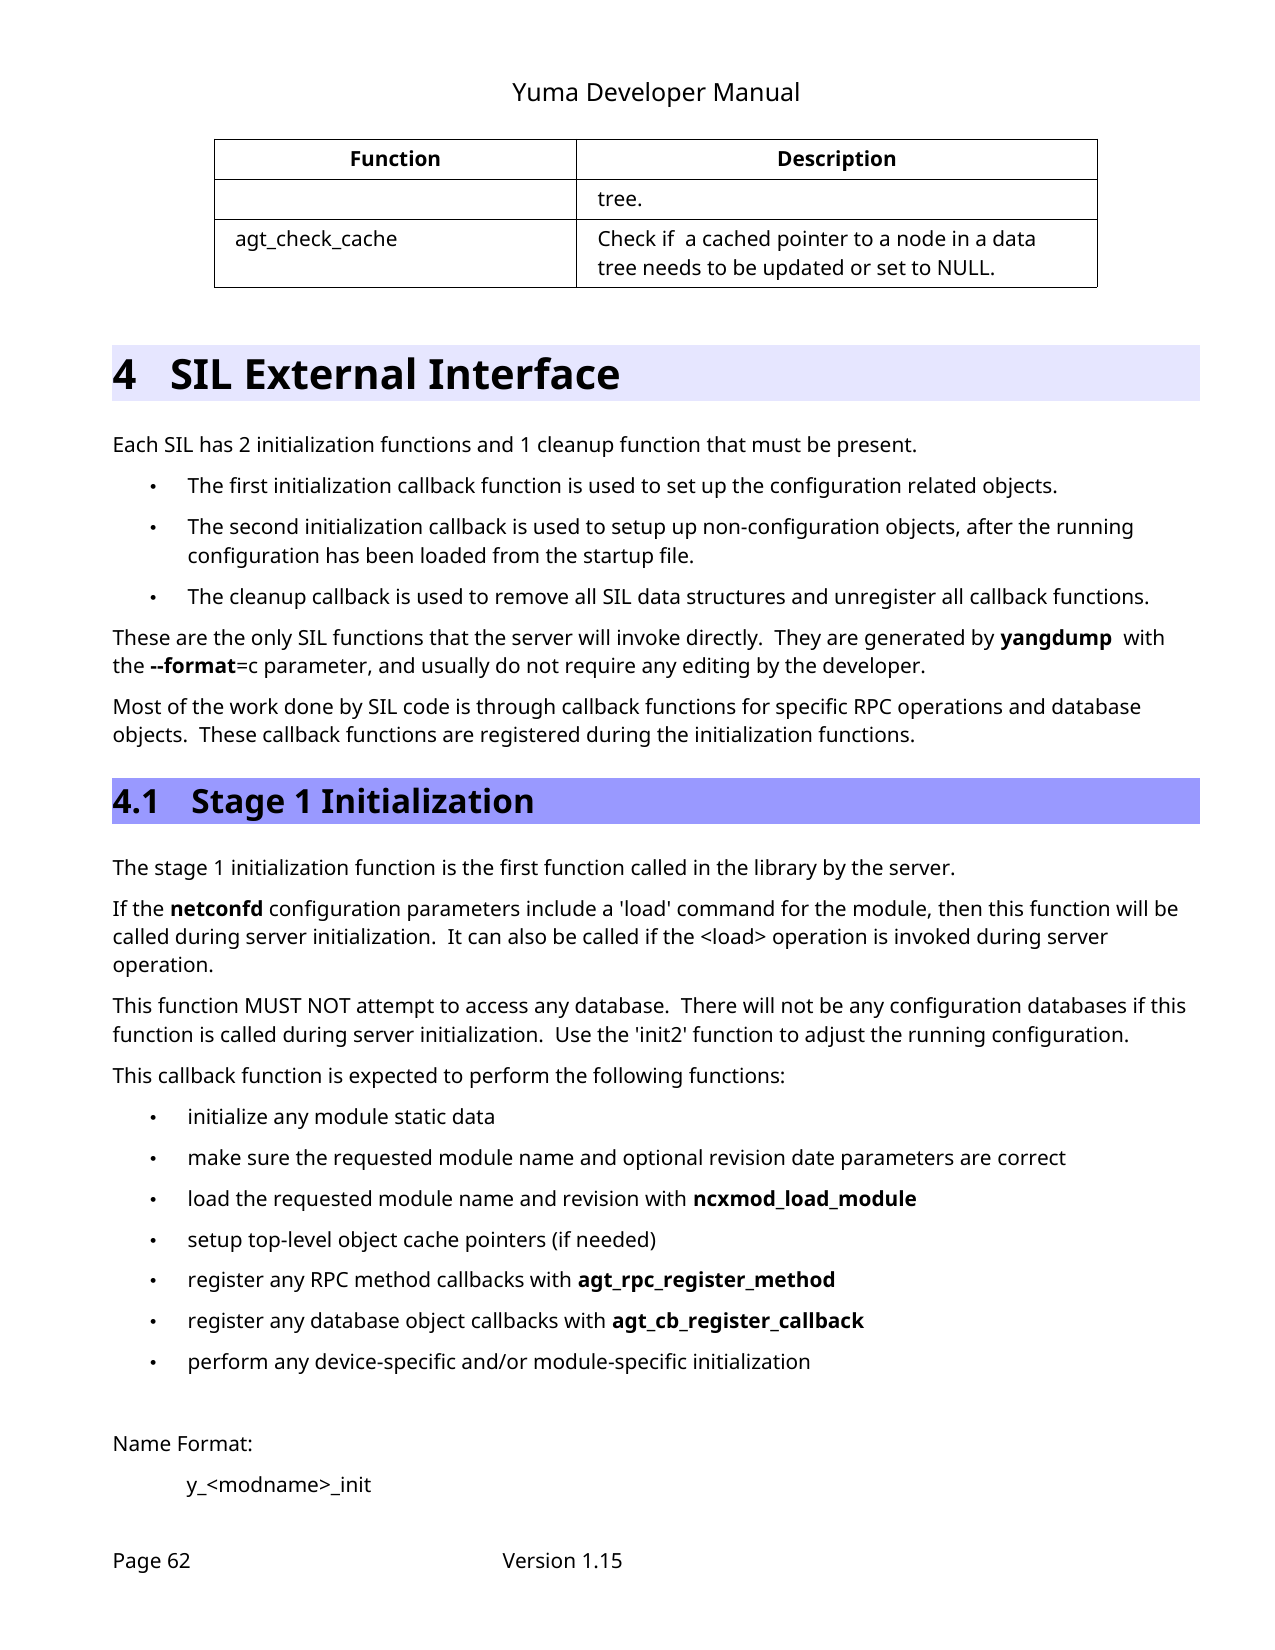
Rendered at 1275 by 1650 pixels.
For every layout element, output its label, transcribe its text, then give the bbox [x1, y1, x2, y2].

subtitle Stage 1 Initialization [112, 778, 1200, 824]
text Name Format: [112, 1429, 1200, 1458]
list The cleanup callback is used to remove all SIL data structures and unregister all callback functions. [150, 582, 1200, 610]
list load the requested module name and revision with ncxmod_load_module [150, 1184, 1200, 1212]
text Most of the work done by SIL code is through callback functions for specific RPC operations and database objects. These callback functions are registered during the initialization functions. [112, 692, 1200, 749]
list The second initialization callback is used to setup up non-configuration objects, after the running configuration has been loaded from the startup file. [150, 512, 1200, 569]
subtitle SIL External Interface [112, 345, 1200, 401]
text The stage 1 initialization function is the first function called in the library by the server. [112, 853, 1200, 881]
list initialize any module static data [150, 1102, 1200, 1130]
text These are the only SIL functions that the server will invoke directly. They are generated by yangdump with the --format=c parameter, and usually do not require any editing by the developer. [112, 623, 1200, 680]
text This callback function is expected to perform the following functions: [112, 1061, 1200, 1089]
list register any database object callbacks with agt_cb_register_callback [150, 1307, 1200, 1335]
list register any RPC method callbacks with agt_rpc_register_method [150, 1266, 1200, 1294]
text Each SIL has 2 initialization functions and 1 cleanup function that must be present. [112, 431, 1200, 459]
text This function MUST NOT attempt to access any database. There will not be any configuration databases if this function is called during server initialization. Use the 'init2' function to adjust the running configuration. [112, 992, 1200, 1048]
table_header Description [577, 140, 1097, 178]
table_cell Check if a cached pointer to a node in a data tree needs to be updated or set to NULL. [577, 220, 1097, 287]
list The first initialization callback function is used to set up the configuration related objects. [150, 472, 1200, 500]
table_cell agt_check_cache [215, 220, 576, 287]
table_header Function [215, 140, 576, 178]
text If the netconfd configuration parameters include a 'load' command for the module, then this function will be called during server initialization. It can also be called if the <load> operation is invoked during server operation. [112, 894, 1200, 979]
text y_<modname>_init [112, 1470, 1200, 1499]
table_cell [215, 180, 576, 218]
table_cell tree. [577, 180, 1097, 218]
list perform any device-specific and/or module-specific initialization [150, 1347, 1200, 1376]
list make sure the requested module name and optional revision date parameters are correct [150, 1143, 1200, 1171]
list setup top-level object cache pointers (if needed) [150, 1225, 1200, 1253]
